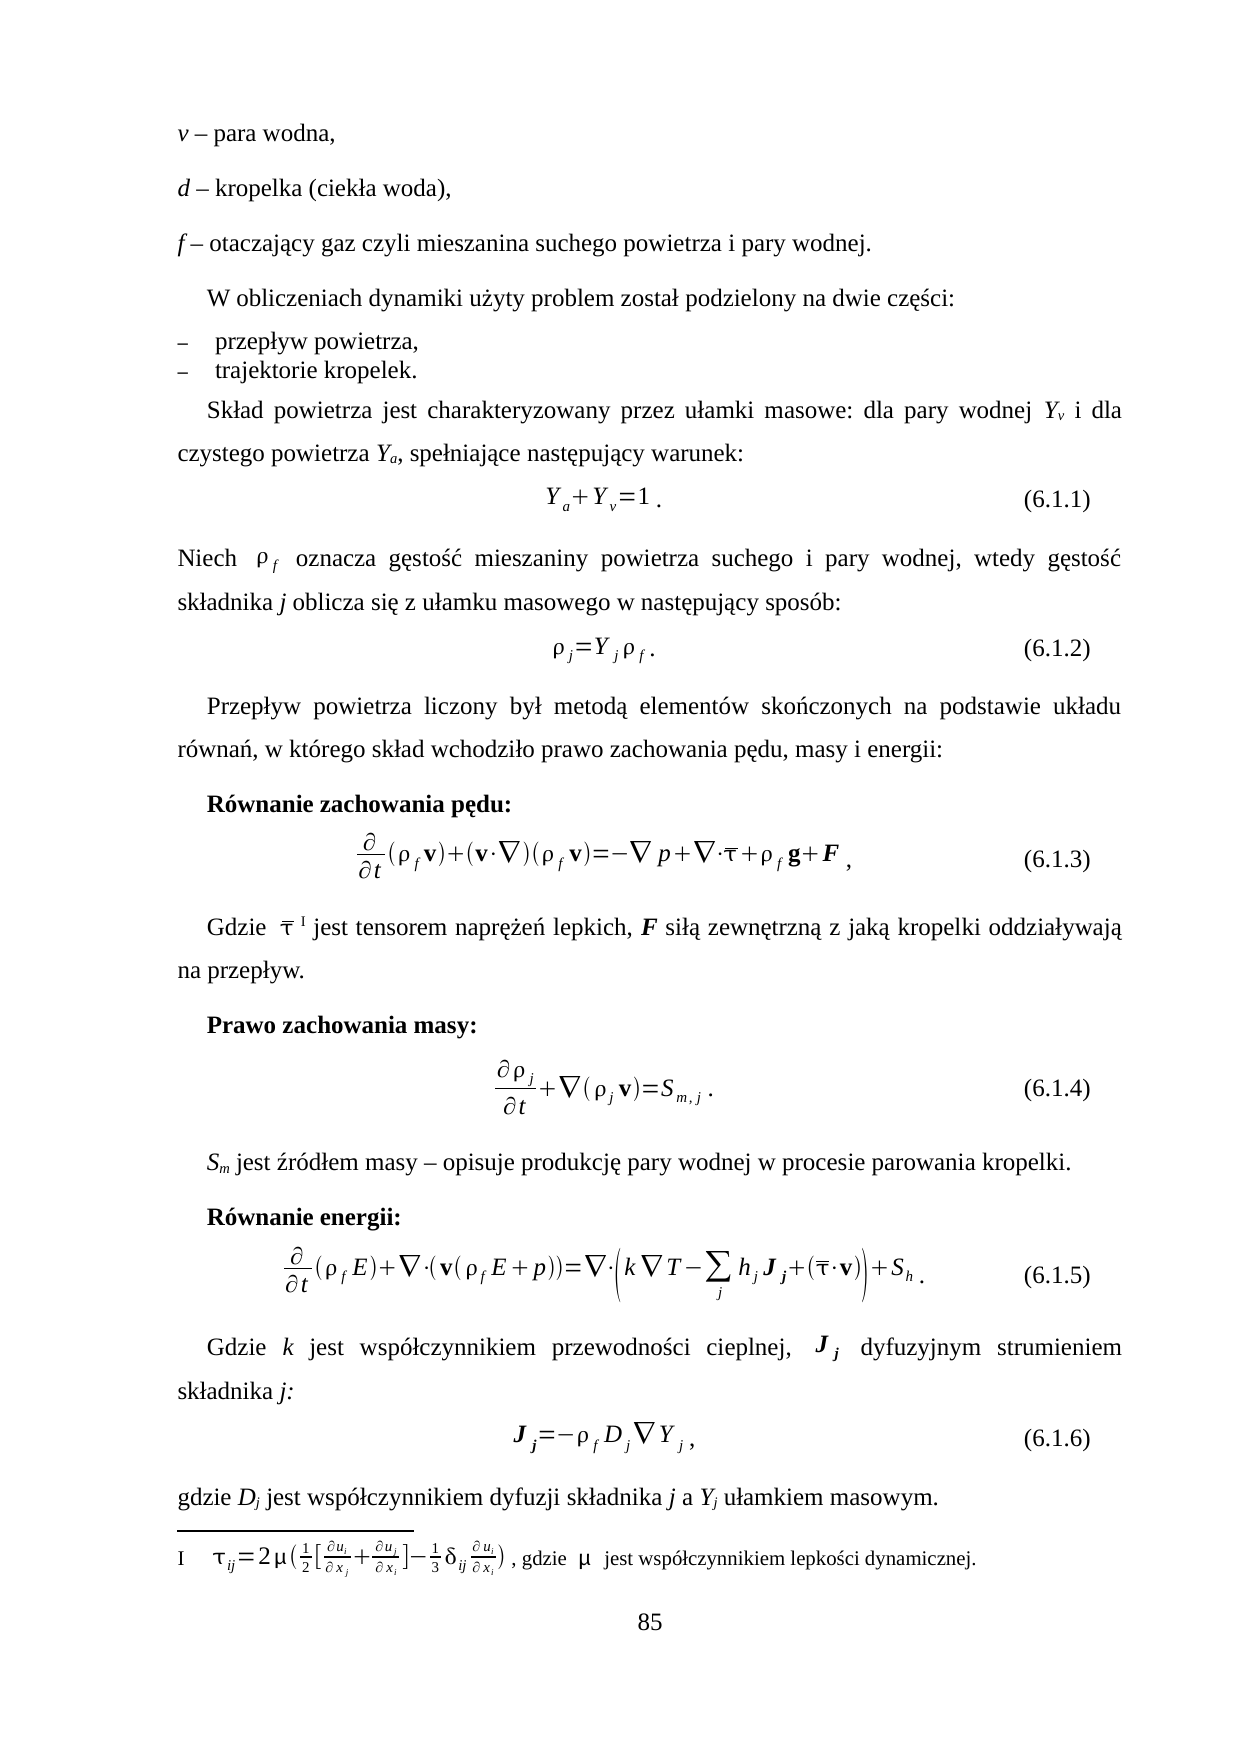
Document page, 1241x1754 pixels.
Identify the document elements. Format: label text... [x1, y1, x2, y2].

list przepływ powietrza, [177, 326, 1122, 355]
text Niech oznacza gęstość mieszaniny powietrza suchego i pary wodnej, wtedy gęstość składnika j oblicza się z ułamku masowego w następujący sposób: [177, 542, 1122, 616]
table_header (6.1.3) [1024, 832, 1122, 886]
text W obliczeniach dynamiki użyty problem został podzielony na dwie części: [177, 283, 1122, 312]
table_header , [177, 832, 1024, 886]
text Równanie energii: [177, 1202, 1122, 1231]
text Przepływ powietrza liczony był metodą elementów skończonych na podstawie układu równań, w którego skład wchodziło prawo zachowania pędu, masy i energii: [177, 691, 1122, 763]
table_header . [177, 631, 1024, 664]
text v – para wodna, [177, 118, 1122, 147]
table_header (6.1.5) [1024, 1246, 1122, 1304]
list trajektorie kropelek. [177, 355, 1122, 383]
text f – otaczający gaz czyli mieszanina suchego powietrza i pary wodnej. [177, 228, 1122, 257]
text Skład powietrza jest charakteryzowany przez ułamki masowe: dla pary wodnej Yv i dla czystego powietrza Ya, spełniające następujący warunek: [177, 395, 1122, 467]
table_header (6.1.6) [1024, 1420, 1122, 1455]
table_header . [177, 481, 1024, 515]
text d – kropelka (ciekła woda), [177, 173, 1122, 202]
table_header . [177, 1246, 1024, 1304]
text Gdzie k jest współczynnikiem przewodności cieplnej, dyfuzyjnym strumieniem składnika j: [177, 1331, 1122, 1405]
text Równanie zachowania pędu: [177, 789, 1122, 818]
text , gdzie jest współczynnikiem lepkości dynamicznej. [177, 1537, 1122, 1578]
table_header (6.1.2) [1024, 631, 1122, 664]
text Prawo zachowania masy: [177, 1011, 1122, 1039]
text Gdzie jest tensorem naprężeń lepkich, F siłą zewnętrzną z jaką kropelki oddziaływają na przepływ. [177, 912, 1122, 984]
text Sm jest źródłem masy – opisuje produkcję pary wodnej w procesie parowania kropelki. [177, 1147, 1122, 1176]
table_header . [177, 1054, 1024, 1121]
table_header (6.1.1) [1024, 481, 1122, 515]
text gdzie Dj jest współczynnikiem dyfuzji składnika j a Yj ułamkiem masowym. [177, 1482, 1122, 1511]
table_header , [177, 1420, 1024, 1455]
table_header (6.1.4) [1024, 1054, 1122, 1121]
